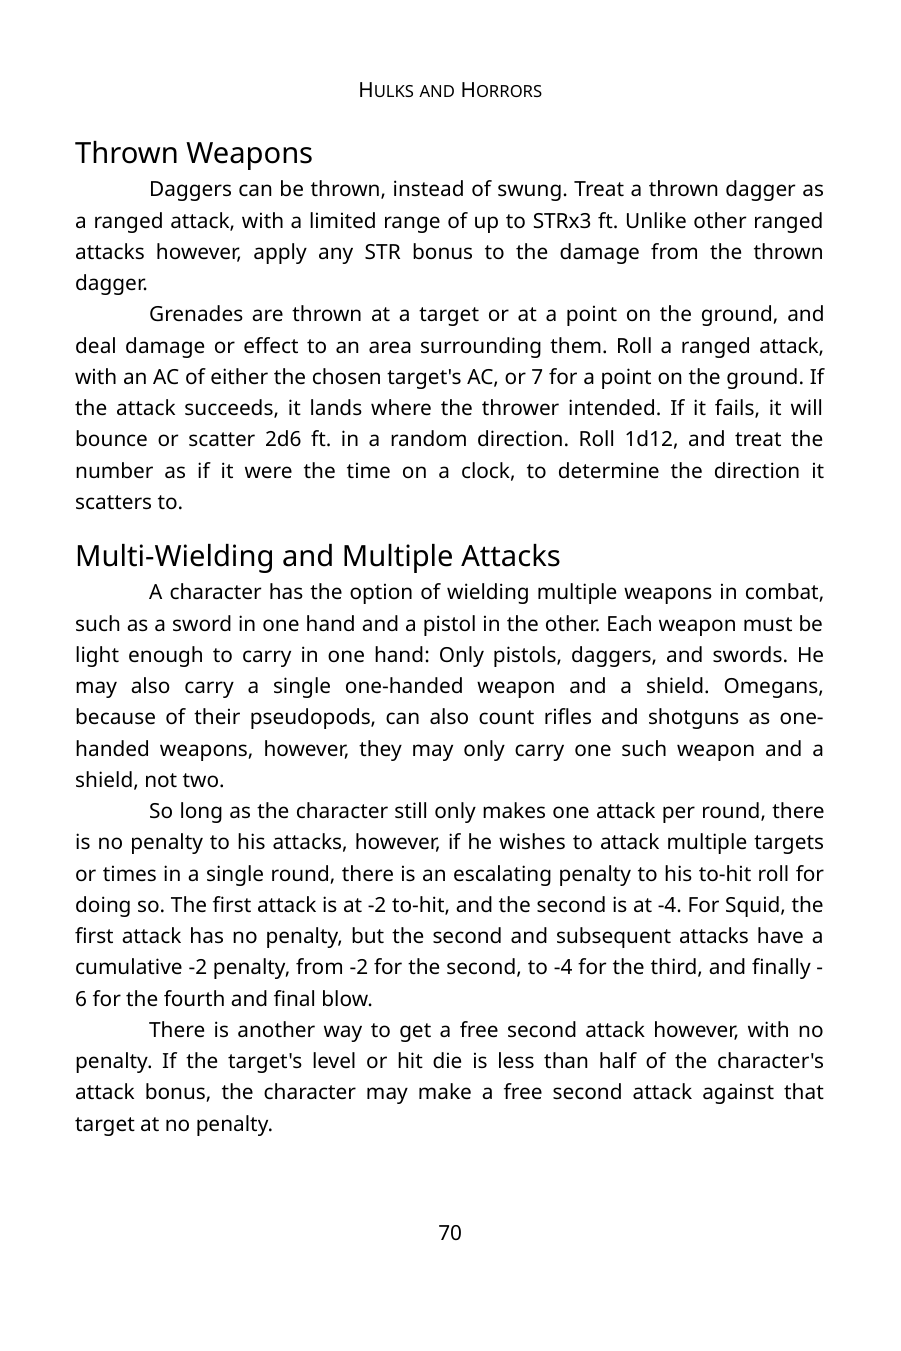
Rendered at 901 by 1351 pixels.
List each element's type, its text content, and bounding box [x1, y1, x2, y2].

subtitle Thrown Weapons [75, 132, 825, 172]
text There is another way to get a free second attack however, with no penalty. If the target's level or hit die is less than half of the character's attack bonus, the character may make a free second attack against that target at no penalty. [75, 1015, 825, 1137]
text So long as the character still only makes one attack per round, there is no penalty to his attacks, however, if he wishes to attack multiple targets or times in a single round, there is an escalating penalty to his to-hit roll for doing so. The first attack is at -2 to-hit, and the second is at -4. For Squid, the first attack has no penalty, but the second and subsequent attacks have a cumulative -2 penalty, from -2 for the second, to -4 for the third, and finally -6 for the fourth and final blow. [75, 796, 825, 1012]
text Grenades are thrown at a target or at a point on the ground, and deal damage or effect to an area surrounding them. Roll a ranged attack, with an AC of either the chosen target's AC, or 7 for a point on the ground. If the attack succeeds, it lands where the thrower intended. If it fails, it will bounce or scatter 2d6 ft. in a random direction. Roll 1d12, and treat the number as if it were the time on a clock, to determine the direction it scatters to. [75, 299, 825, 516]
text Daggers can be thrown, instead of swung. Treat a thrown dagger as a ranged attack, with a limited range of up to STRx3 ft. Unlike other ranged attacks however, apply any STR bonus to the damage from the thrown dagger. [75, 174, 825, 297]
text A character has the option of wielding multiple weapons in combat, such as a sword in one hand and a pistol in the other. Each weapon must be light enough to carry in one hand: Only pistols, daggers, and swords. He may also carry a single one-handed weapon and a shield. Omegans, because of their pseudopods, can also count rifles and shotguns as one-handed weapons, however, they may only carry one such weapon and a shield, not two. [75, 577, 825, 793]
subtitle Multi-Wielding and Multiple Attacks [75, 535, 825, 574]
